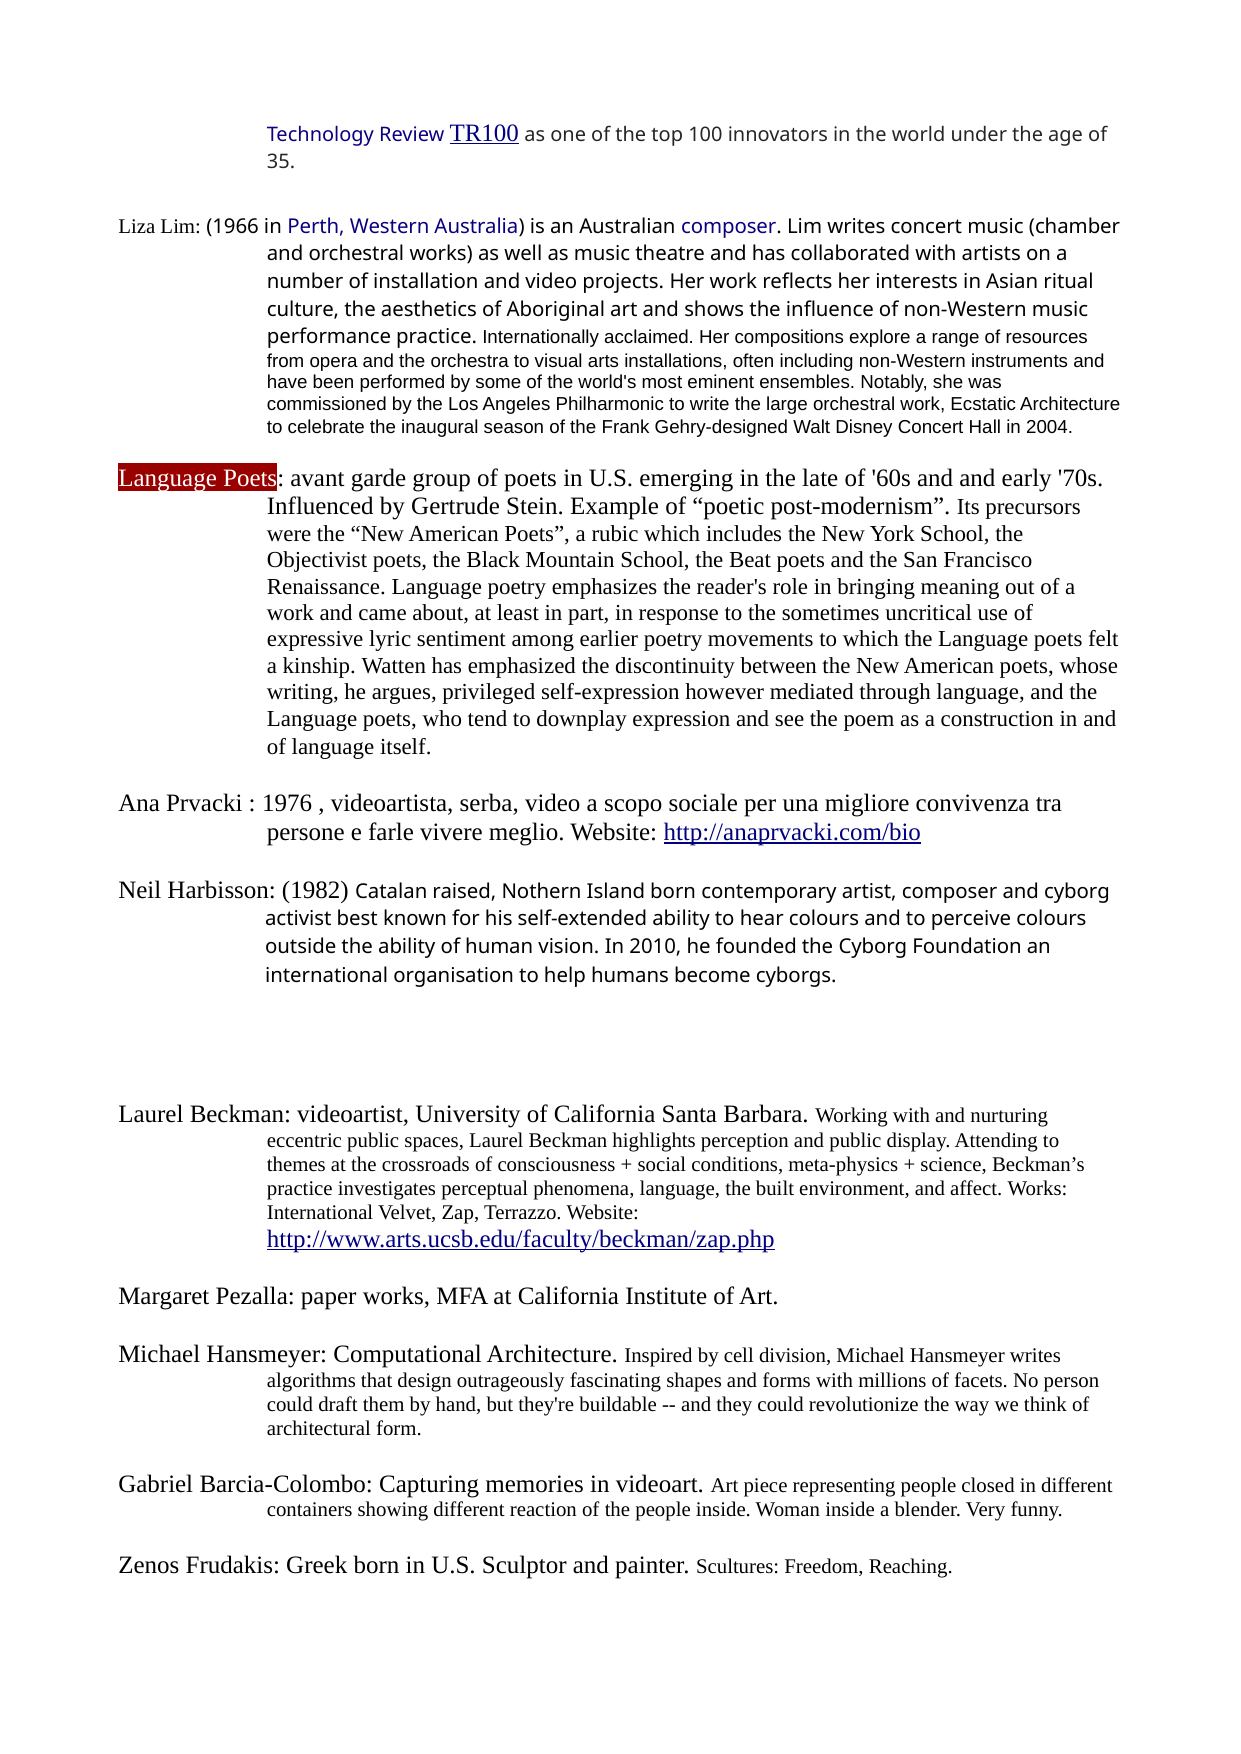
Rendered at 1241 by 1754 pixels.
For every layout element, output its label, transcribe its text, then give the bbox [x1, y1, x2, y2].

text Michael Hansmeyer: Computational Architecture. Inspired by cell division, Michael Hansmeyer writes algorithms that design outrageously fascinating shapes and forms with millions of facets. No person could draft them by hand, but they're buildable -- and they could revolutionize the way we think of architectural form. [118, 1339, 1122, 1440]
text Language Poets: avant garde group of poets in U.S. emerging in the late of '60s and and early '70s. Influenced by Gertrude Stein. Example of “poetic post-modernism”. Its precursors were the “New American Poets”, a rubic which includes the New York School, the Objectivist poets, the Black Mountain School, the Beat poets and the San Francisco Renaissance. Language poetry emphasizes the reader's role in bringing meaning out of a work and came about, at least in part, in response to the sometimes uncritical use of expressive lyric sentiment among earlier poetry movements to which the Language poets felt a kinship. Watten has emphasized the discontinuity between the New American poets, whose writing, he argues, privileged self-expression however mediated through language, and the Language poets, who tend to downplay expression and see the poem as a construction in and of language itself. [118, 463, 1122, 760]
text Zenos Frudakis: Greek born in U.S. Sculptor and painter. Scultures: Freedom, Reaching. [118, 1550, 1122, 1579]
text Neil Harbisson: (1982) Catalan raised, Nothern Island born contemporary artist, composer and cyborg activist best known for his self-extended ability to hear colours and to perceive colours outside the ability of human vision. In 2010, he founded the Cyborg Foundation an international organisation to help humans become cyborgs. [118, 875, 1122, 989]
text Gabriel Barcia-Colombo: Capturing memories in videoart. Art piece representing people closed in different containers showing different reaction of the people inside. Woman inside a blender. Very funny. [118, 1469, 1122, 1521]
text Ana Prvacki : 1976 , videoartista, serba, video a scopo sociale per una migliore convivenza tra persone e farle vivere meglio. Website: http://anaprvacki.com/bio [118, 788, 1122, 846]
text Liza Lim: (1966 in Perth, Western Australia) is an Australian composer. Lim writes concert music (chamber and orchestral works) as well as music theatre and has collaborated with artists on a number of installation and video projects. Her work reflects her interests in Asian ritual culture, the aesthetics of Aboriginal art and shows the influence of non-Western music performance practice. Internationally acclaimed. Her compositions explore a range of resources from opera and the orchestra to visual arts installations, often including non-Western instruments and have been performed by some of the world's most eminent ensembles. Notably, she was commissioned by the Los Angeles Philharmonic to write the large orchestral work, Ecstatic Architecture to celebrate the inaugural season of the Frank Gehry-designed Walt Disney Concert Hall in 2004. [118, 211, 1122, 438]
text Margaret Pezalla: paper works, MFA at California Institute of Art. [118, 1281, 1122, 1310]
text Technology Review TR100 as one of the top 100 innovators in the world under the age of 35. [118, 118, 1122, 175]
text Laurel Beckman: videoartist, University of California Santa Barbara. Working with and nurturing eccentric public spaces, Laurel Beckman highlights perception and public display. Attending to themes at the crossroads of consciousness + social conditions, meta-physics + science, Beckman’s practice investigates perceptual phenomena, language, the built environment, and affect. Works: International Velvet, Zap, Terrazzo. Website: http://www.arts.ucsb.edu/faculty/beckman/zap.php [118, 1099, 1122, 1253]
